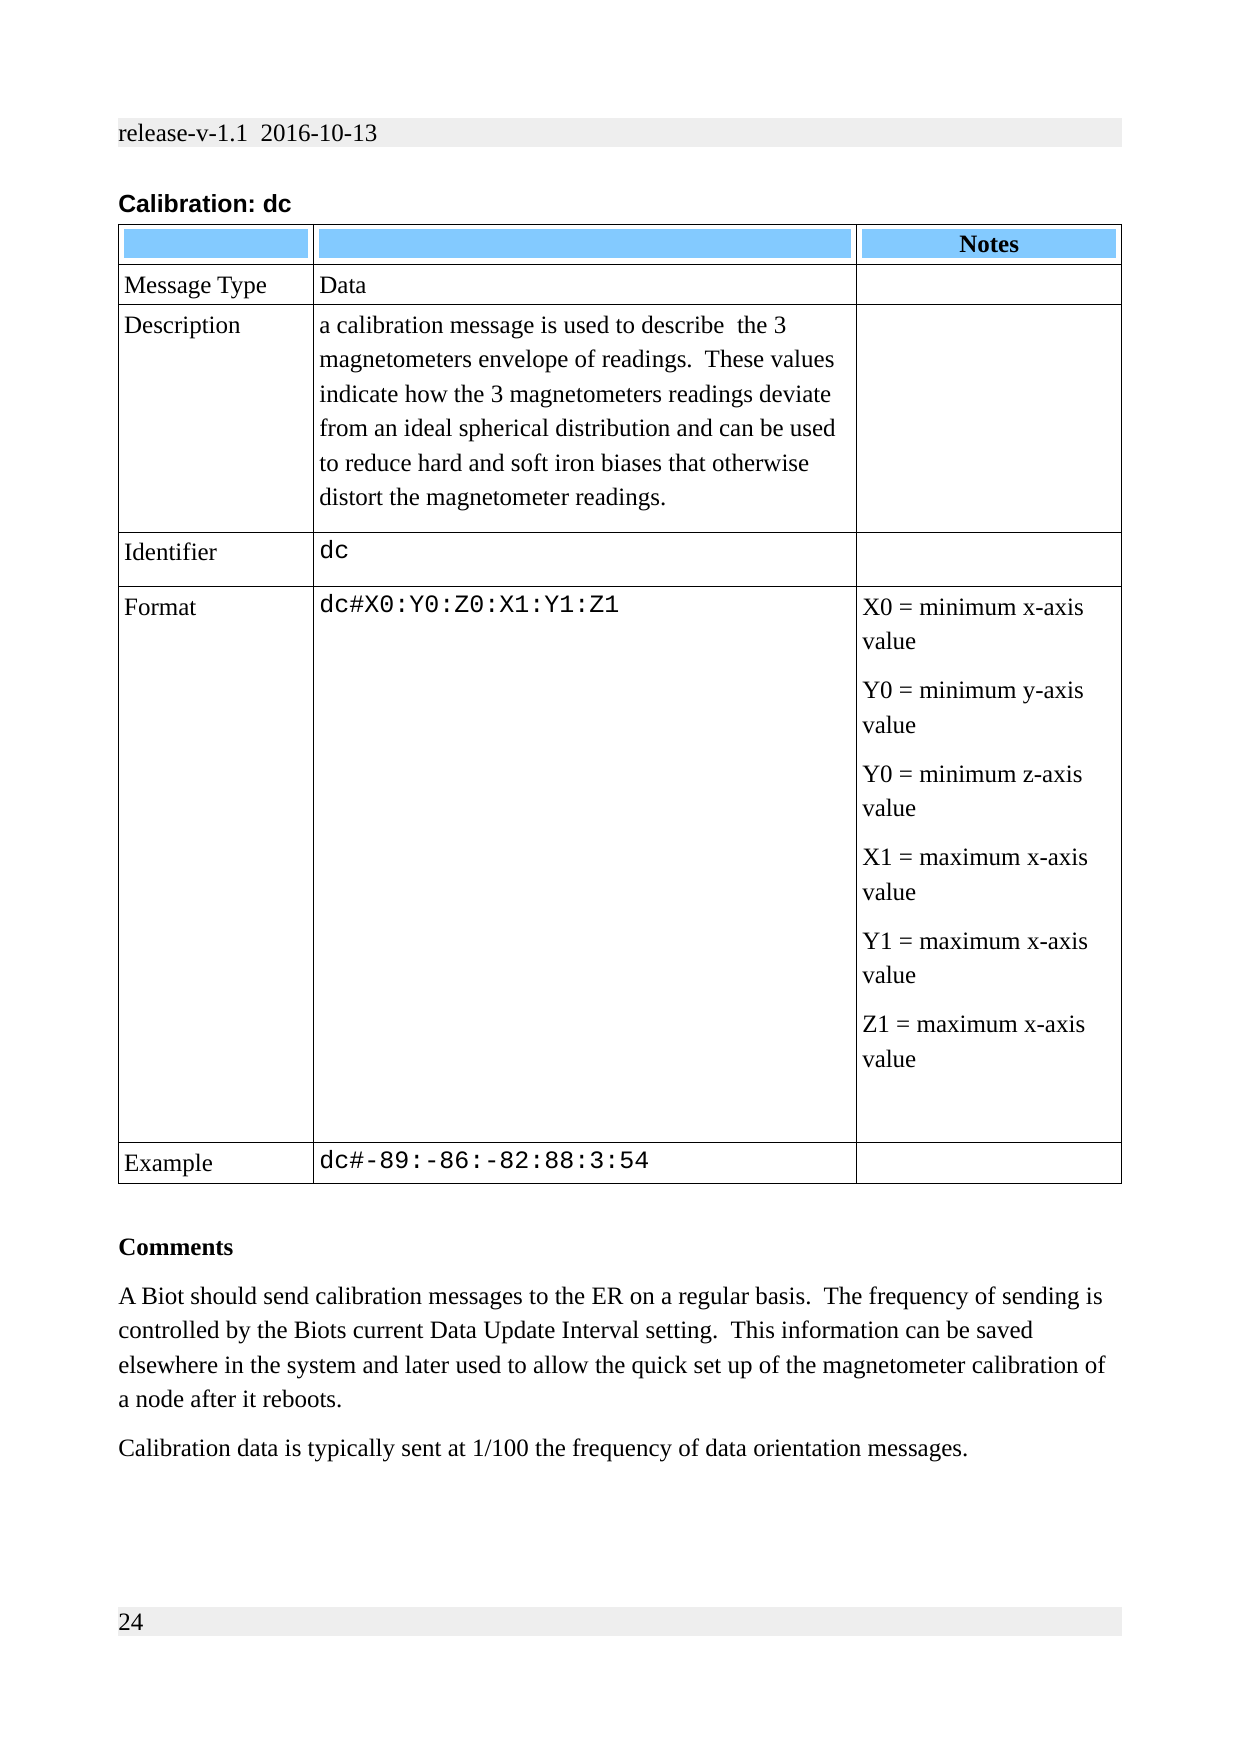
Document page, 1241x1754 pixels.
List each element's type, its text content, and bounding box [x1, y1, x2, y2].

table_cell Description [119, 305, 313, 532]
text Comments [118, 1232, 1122, 1260]
table_cell [857, 533, 1121, 586]
table_cell Message Type [119, 265, 313, 304]
text A Biot should send calibration messages to the ER on a regular basis. The frequency of sending is controlled by the Biots current Data Update Interval setting. This information can be saved elsewhere in the system and later used to allow the quick set up of the magnetometer calibration of a node after it reboots. [118, 1281, 1122, 1413]
table_cell [857, 265, 1121, 304]
table_cell dc [314, 533, 856, 586]
table_cell [857, 305, 1121, 532]
table_header Notes [857, 225, 1121, 264]
table_cell a calibration message is used to describe the 3 magnetometers envelope of readings. These values indicate how the 3 magnetometers readings deviate from an ideal spherical distribution and can be used to reduce hard and soft iron biases that otherwise distort the magnetometer readings. [314, 305, 856, 532]
table_cell Format [119, 587, 313, 1142]
table_cell Example [119, 1143, 313, 1182]
table_cell Identifier [119, 533, 313, 586]
subtitle Calibration: dc [118, 189, 1122, 217]
table_cell dc#X0:Y0:Z0:X1:Y1:Z1 [314, 587, 856, 1142]
table_header [119, 225, 313, 264]
table_cell Data [314, 265, 856, 304]
table_cell [857, 1143, 1121, 1182]
table_cell dc#-89:-86:-82:88:3:54 [314, 1143, 856, 1182]
table_header [314, 225, 856, 264]
text Calibration data is typically sent at 1/100 the frequency of data orientation messages. [118, 1433, 1122, 1462]
table_cell X0 = minimum x-axis value Y0 = minimum y-axis value Y0 = minimum z-axis value X1 = maximum x-axis value Y1 = maximum x-axis value Z1 = maximum x-axis value [857, 587, 1121, 1142]
